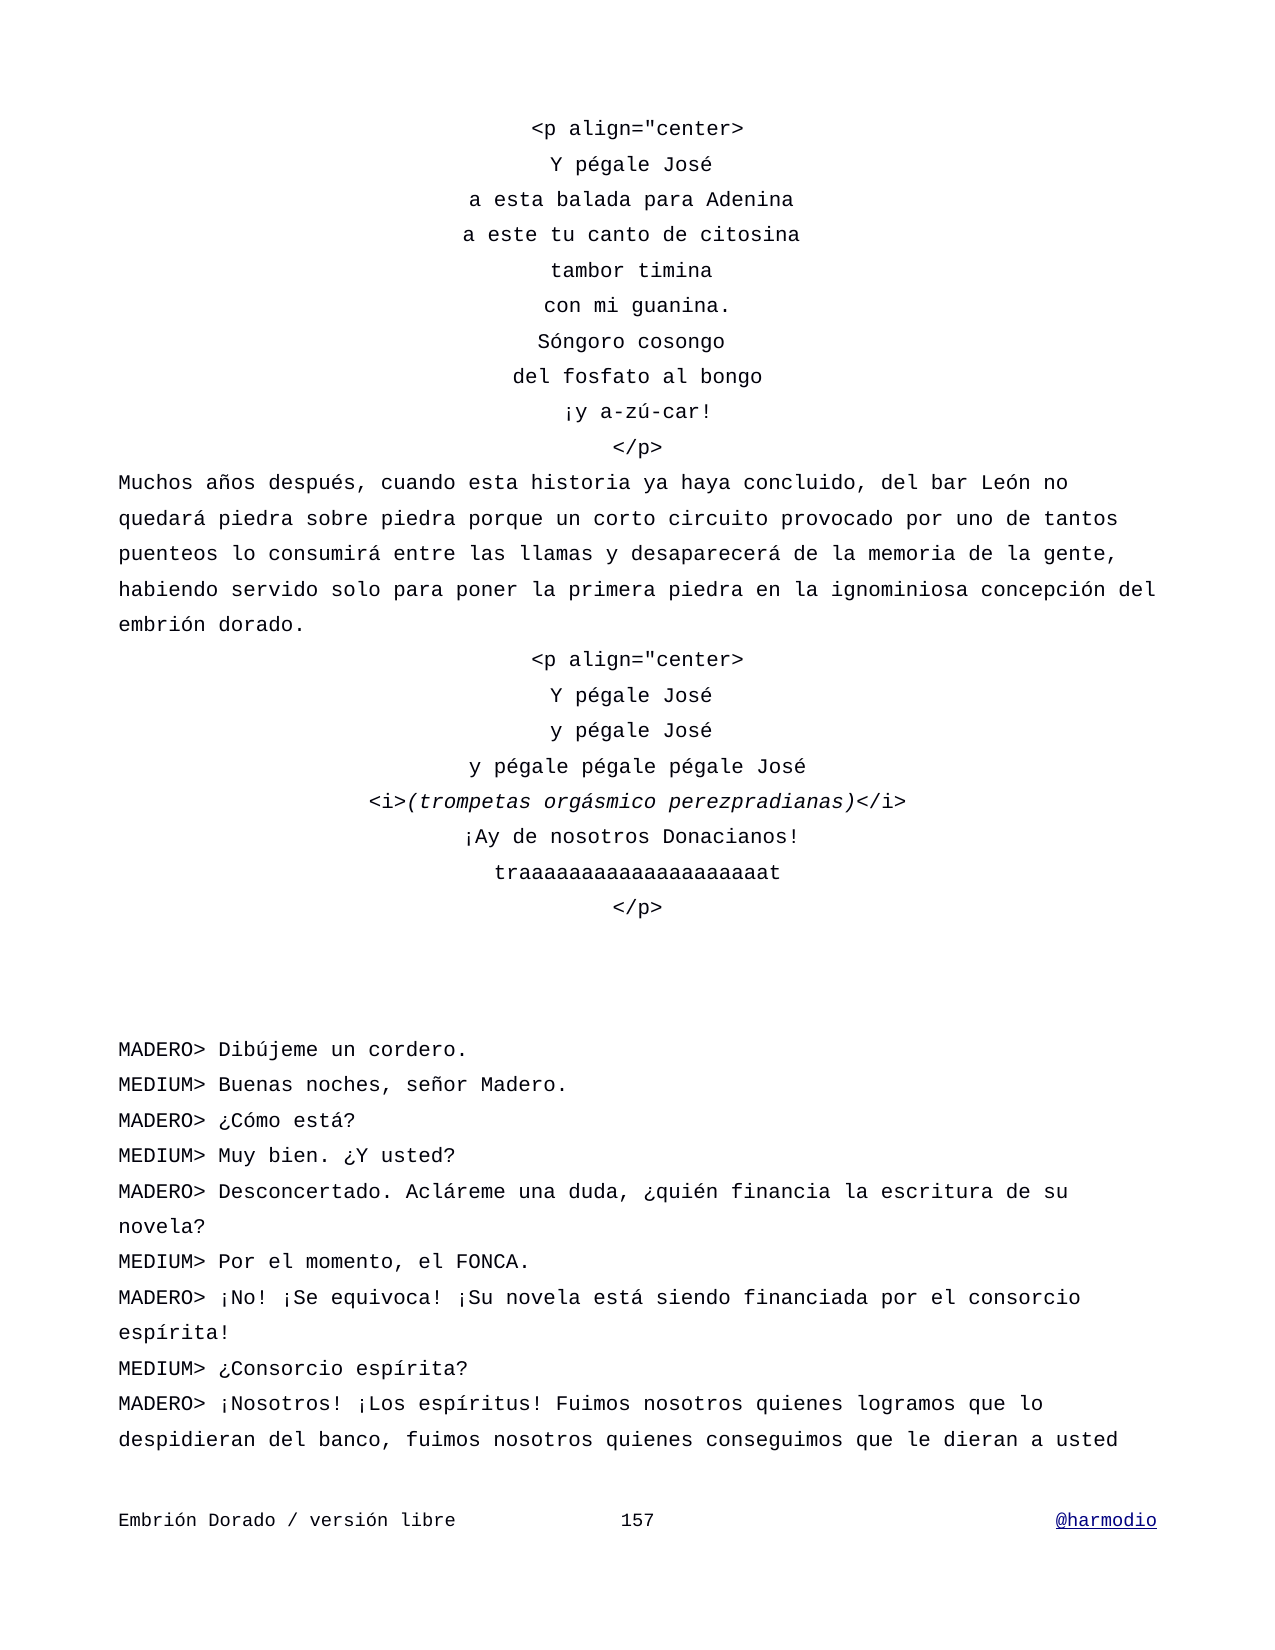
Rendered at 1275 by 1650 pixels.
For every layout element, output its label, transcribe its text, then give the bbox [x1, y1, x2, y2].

text <p align="center> [118, 649, 1157, 673]
text MEDIUM> ¿Consorcio espírita? [118, 1358, 1157, 1381]
text MADERO> ¡No! ¡Se equivoca! ¡Su novela está siendo financiada por el consorcio espírita! [118, 1287, 1157, 1346]
text MADERO> ¿Cómo está? [118, 1110, 1157, 1133]
text ¡Ay de nosotros Donacianos! [118, 826, 1157, 850]
text MEDIUM> Por el momento, el FONCA. [118, 1251, 1157, 1275]
text MEDIUM> Muy bien. ¿Y usted? [118, 1145, 1157, 1169]
text y pégale pégale pégale José [118, 756, 1157, 779]
text y pégale José [118, 720, 1157, 744]
text con mi guanina. [118, 295, 1157, 319]
text MEDIUM> Buenas noches, señor Madero. [118, 1074, 1157, 1098]
text Sóngoro cosongo [118, 331, 1157, 354]
text tambor timina [118, 260, 1157, 283]
text <p align="center> [118, 118, 1157, 142]
text Y pégale José [118, 153, 1157, 177]
text MADERO> Desconcertado. Acláreme una duda, ¿quién financia la escritura de su novela? [118, 1181, 1157, 1240]
text Y pégale José [118, 685, 1157, 708]
text ¡y a-zú-car! [118, 401, 1157, 425]
text </p> [118, 897, 1157, 921]
text <i>(trompetas orgásmico perezpradianas)</i> [118, 791, 1157, 815]
text Muchos años después, cuando esta historia ya haya concluido, del bar León no quedará piedra sobre piedra porque un corto circuito provocado por uno de tantos puenteos lo consumirá entre las llamas y desaparecerá de la memoria de la gente, habiendo servido solo para poner la primera piedra en la ignominiosa concepción del embrión dorado. [118, 472, 1157, 638]
text del fosfato al bongo [118, 366, 1157, 390]
text MADERO> Dibújeme un cordero. [118, 1039, 1157, 1063]
text a este tu canto de citosina [118, 224, 1157, 248]
text a esta balada para Adenina [118, 189, 1157, 213]
text traaaaaaaaaaaaaaaaaaaat [118, 862, 1157, 886]
text MADERO> ¡Nosotros! ¡Los espíritus! Fuimos nosotros quienes logramos que lo despidieran del banco, fuimos nosotros quienes conseguimos que le dieran a usted [118, 1393, 1157, 1452]
text </p> [118, 437, 1157, 461]
